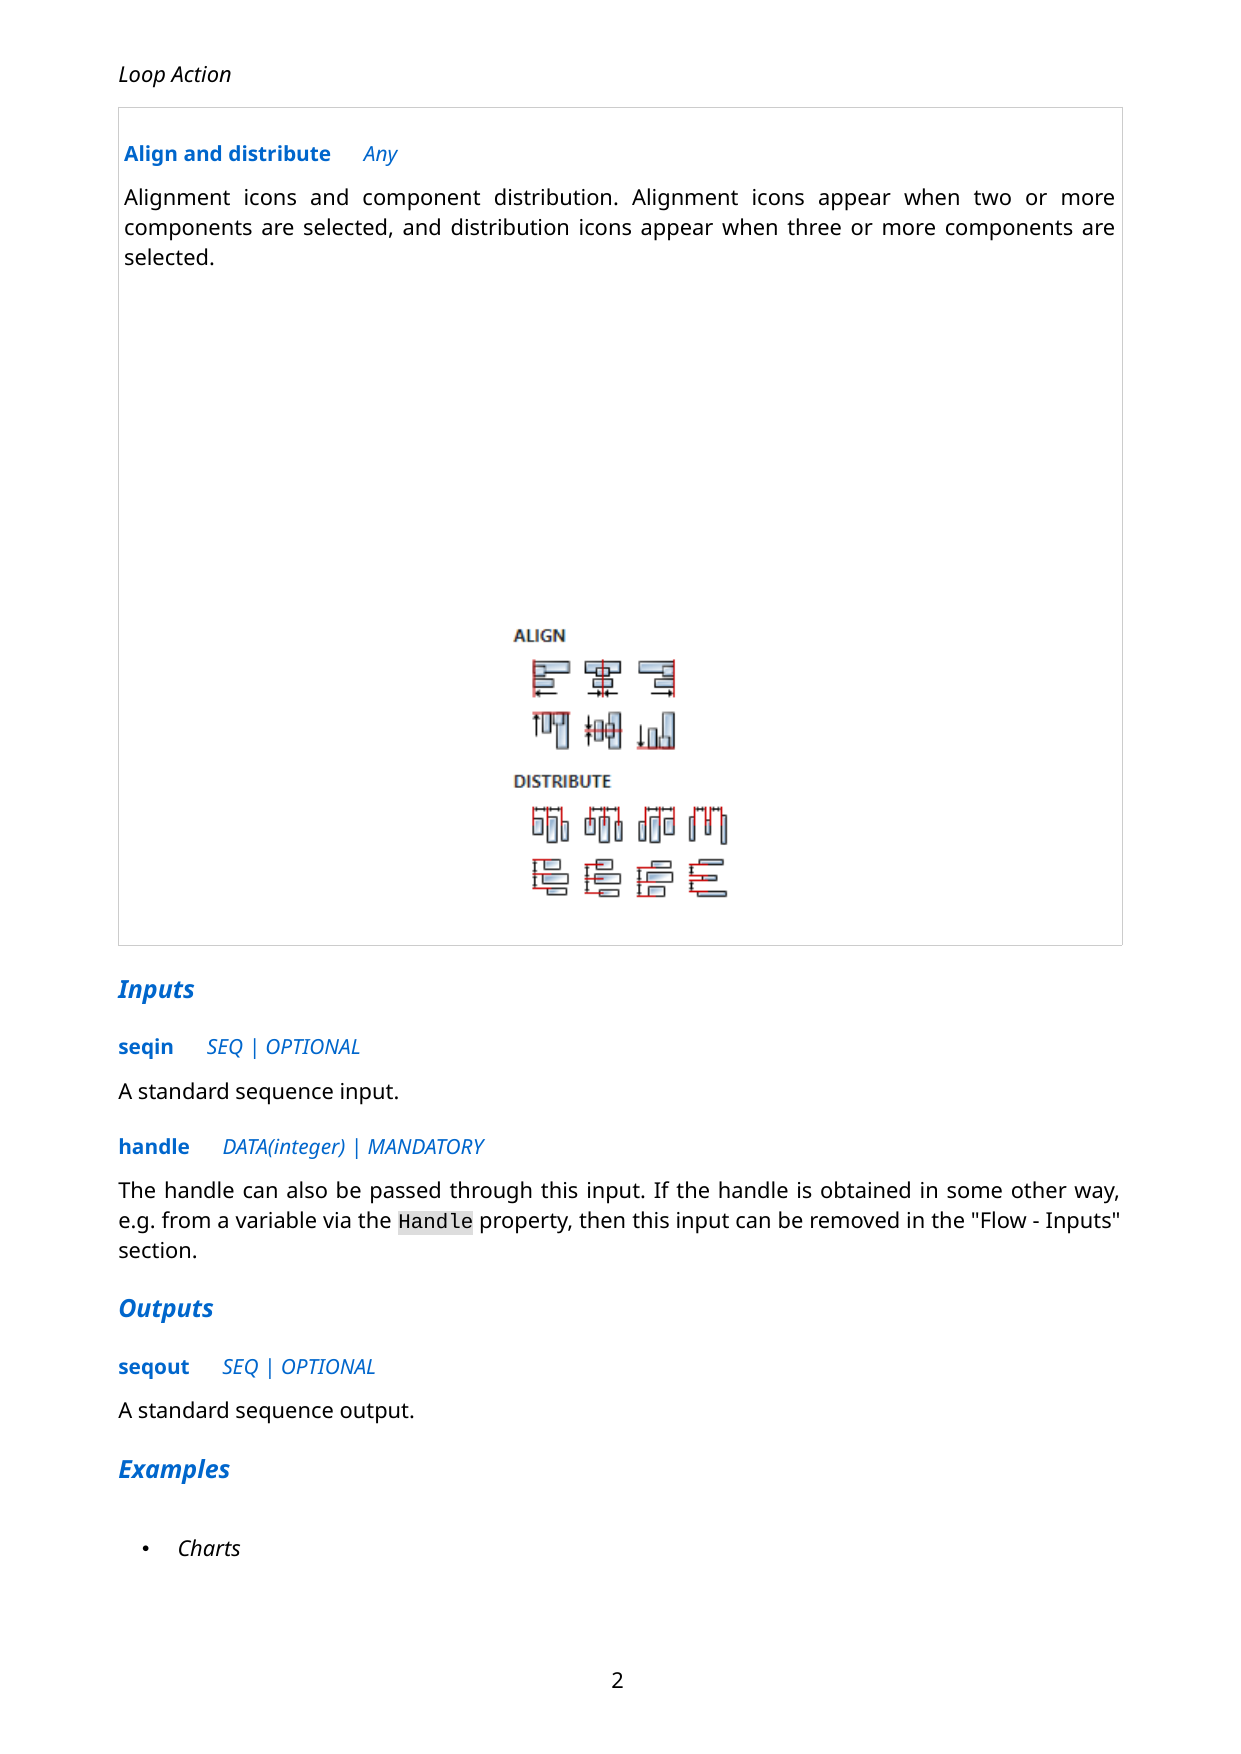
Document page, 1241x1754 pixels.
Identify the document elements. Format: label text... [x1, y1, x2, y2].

subtitle Examples [118, 1451, 1122, 1485]
subtitle Inputs [118, 972, 1122, 1006]
subtitle seqout SEQ | OPTIONAL [118, 1352, 1122, 1380]
subtitle Outputs [118, 1291, 1122, 1325]
subtitle handle DATA(integer) | MANDATORY [118, 1132, 1122, 1160]
text The handle can also be passed through this input. If the handle is obtained in some other way, e.g. from a variable via the Handle property, then this input can be removed in the "Flow - Inputs" section. [118, 1175, 1122, 1264]
table_cell [119, 910, 1122, 945]
text A standard sequence input. [118, 1076, 1122, 1105]
list Charts [142, 1533, 1110, 1563]
table_cell Align and distribute Any Alignment icons and component distribution. Alignment icons appear when two or more components are selected, and distribution icons appear when three or more components are selected. [119, 108, 1122, 909]
picture [490, 620, 750, 910]
subtitle seqin SEQ | OPTIONAL [118, 1032, 1122, 1061]
text A standard sequence output. [118, 1395, 1122, 1425]
